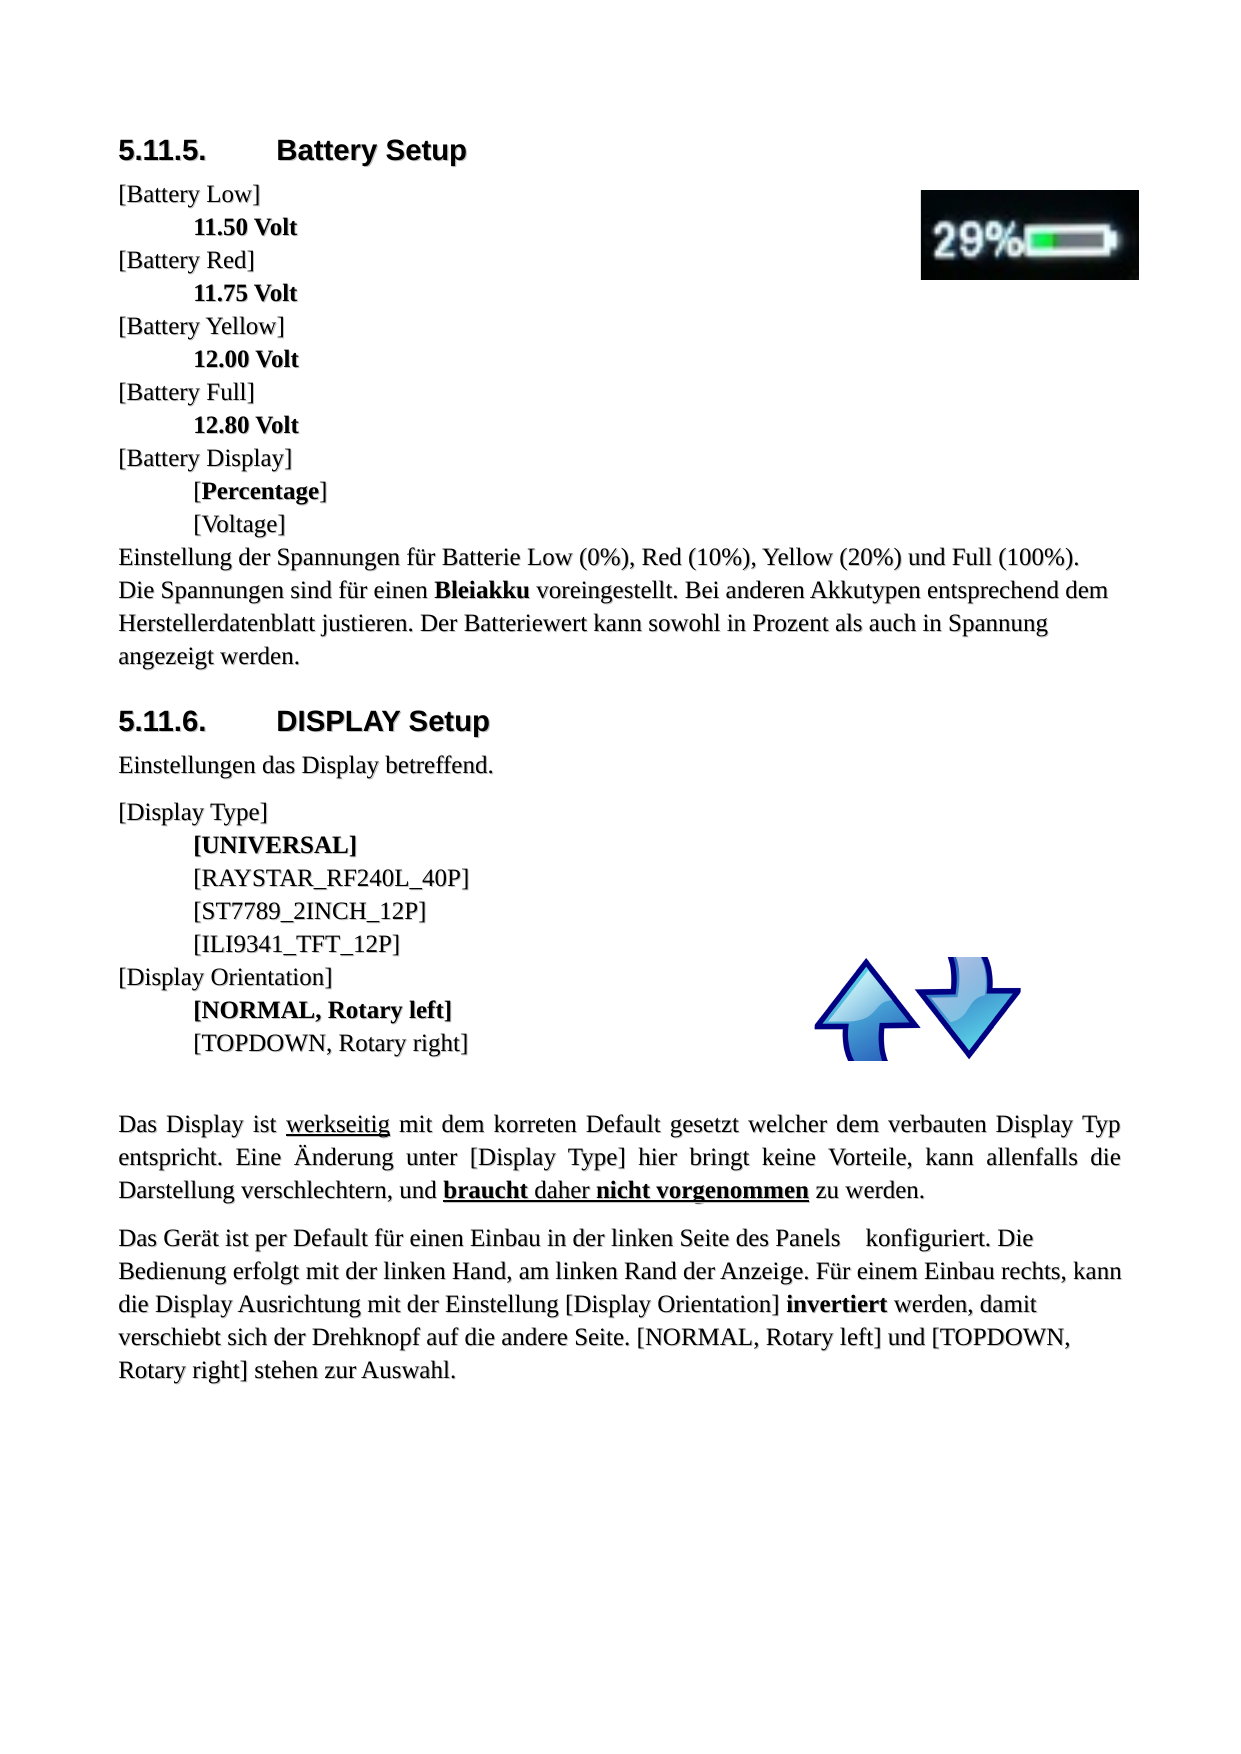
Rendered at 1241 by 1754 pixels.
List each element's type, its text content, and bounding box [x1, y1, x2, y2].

text [Voltage] [118, 509, 1122, 538]
text [RAYSTAR_RF240L_40P] [118, 863, 1122, 892]
text [Display Type] [118, 797, 1122, 826]
subtitle DISPLAY Setup [118, 703, 1122, 737]
text Einstellungen das Display betreffend. [118, 750, 1122, 778]
text [1021, 962, 1122, 991]
text [Display Orientation] [118, 962, 814, 991]
picture [920, 190, 1139, 280]
text Das Display ist werkseitig mit dem korreten Default gesetzt welcher dem verbauten Display Typ entspricht. Eine Änderung unter [Display Type] hier bringt keine Vorteile, kann allenfalls die Darstellung verschlechtern, und braucht daher nicht vorgenommen zu werden. [118, 1109, 1122, 1204]
text 12.00 Volt [118, 344, 1122, 373]
text [1021, 995, 1122, 1024]
text [UNIVERSAL] [118, 830, 1122, 859]
subtitle Battery Setup [118, 133, 1122, 166]
text 11.50 Volt [118, 212, 920, 241]
text [1021, 1028, 1122, 1057]
text [Battery Low] [118, 179, 1122, 208]
text 11.75 Volt [118, 278, 1122, 307]
text Einstellung der Spannungen für Batterie Low (0%), Red (10%), Yellow (20%) und Full (100%). Die Spannungen sind für einen Bleiakku voreingestellt. Bei anderen Akkutypen entsprechend dem Herstellerdatenblatt justieren. Der Batteriewert kann sowohl in Prozent als auch in Spannung angezeigt werden. [118, 542, 1122, 670]
text [ST7789_2INCH_12P] [118, 896, 1122, 925]
text [ILI9341_TFT_12P] [118, 929, 1122, 958]
text 12.80 Volt [118, 410, 1122, 439]
text [Battery Yellow] [118, 311, 1122, 340]
text [NORMAL, Rotary left] [118, 995, 814, 1024]
text Das Gerät ist per Default für einen Einbau in der linken Seite des Panels konfiguriert. Die Bedienung erfolgt mit der linken Hand, am linken Rand der Anzeige. Für einem Einbau rechts, kann die Display Ausrichtung mit der Einstellung [Display Orientation] invertiert werden, damit verschiebt sich der Drehknopf auf die andere Seite. [NORMAL, Rotary left] und [TOPDOWN, Rotary right] stehen zur Auswahl. [118, 1223, 1122, 1383]
text [Battery Red] [118, 245, 920, 274]
text [Battery Display] [118, 443, 1122, 472]
text [Battery Full] [118, 377, 1122, 406]
picture [814, 957, 1021, 1061]
text [TOPDOWN, Rotary right] [118, 1028, 814, 1057]
text [Percentage] [118, 476, 1122, 505]
